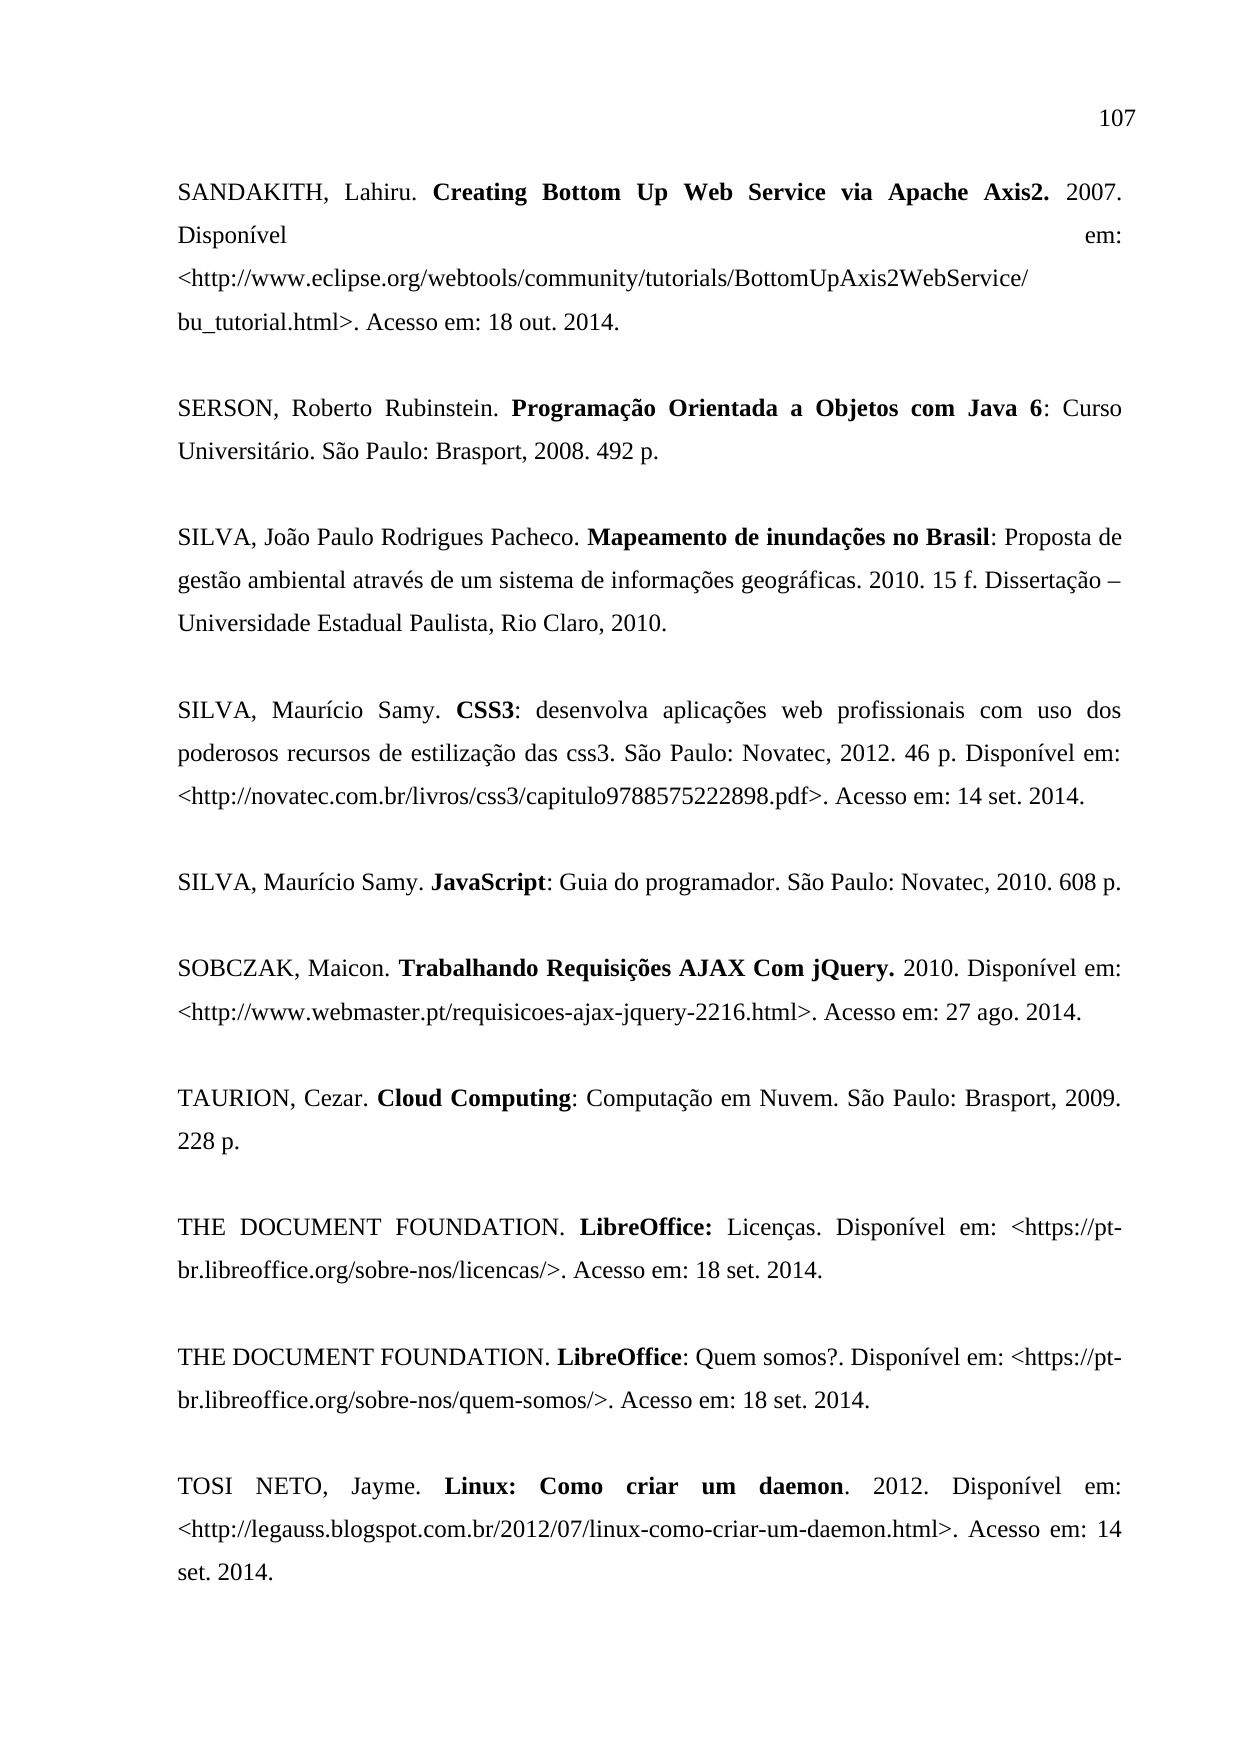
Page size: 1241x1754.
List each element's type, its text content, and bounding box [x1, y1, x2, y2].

text THE DOCUMENT FOUNDATION. LibreOffice: Licenças. Disponível em: <https://pt-br.libreoffice.org/sobre-nos/licencas/>. Acesso em: 18 set. 2014. [177, 1212, 1122, 1284]
text SILVA, Maurício Samy. CSS3: desenvolva aplicações web profissionais com uso dos poderosos recursos de estilização das css3. São Paulo: Novatec, 2012. 46 p. Disponível em: <http://novatec.com.br/livros/css3/capitulo9788575222898.pdf>. Acesso em: 14 set. 2014. [177, 695, 1122, 810]
text THE DOCUMENT FOUNDATION. LibreOffice: Quem somos?. Disponível em: <https://pt-br.libreoffice.org/sobre-nos/quem-somos/>. Acesso em: 18 set. 2014. [177, 1342, 1122, 1413]
text SANDAKITH, Lahiru. Creating Bottom Up Web Service via Apache Axis2. 2007. Disponível em: <http://www.eclipse.org/webtools/community/tutorials/BottomUpAxis2WebService/bu_tutorial.html>. Acesso em: 18 out. 2014. [177, 177, 1122, 335]
text SOBCZAK, Maicon. Trabalhando Requisições AJAX Com jQuery. 2010. Disponível em: <http://www.webmaster.pt/requisicoes-ajax-jquery-2216.html>. Acesso em: 27 ago. 2014. [177, 953, 1122, 1025]
text SILVA, Maurício Samy. JavaScript: Guia do programador. São Paulo: Novatec, 2010. 608 p. [177, 867, 1122, 896]
text TAURION, Cezar. Cloud Computing: Computação em Nuvem. São Paulo: Brasport, 2009. 228 p. [177, 1083, 1122, 1155]
text SERSON, Roberto Rubinstein. Programação Orientada a Objetos com Java 6: Curso Universitário. São Paulo: Brasport, 2008. 492 p. [177, 393, 1122, 465]
text SILVA, João Paulo Rodrigues Pacheco. Mapeamento de inundações no Brasil: Proposta de gestão ambiental através de um sistema de informações geográficas. 2010. 15 f. Dissertação – Universidade Estadual Paulista, Rio Claro, 2010. [177, 522, 1122, 637]
text TOSI NETO, Jayme. Linux: Como criar um daemon. 2012. Disponível em: <http://legauss.blogspot.com.br/2012/07/linux-como-criar-um-daemon.html>. Acesso em: 14 set. 2014. [177, 1471, 1122, 1586]
